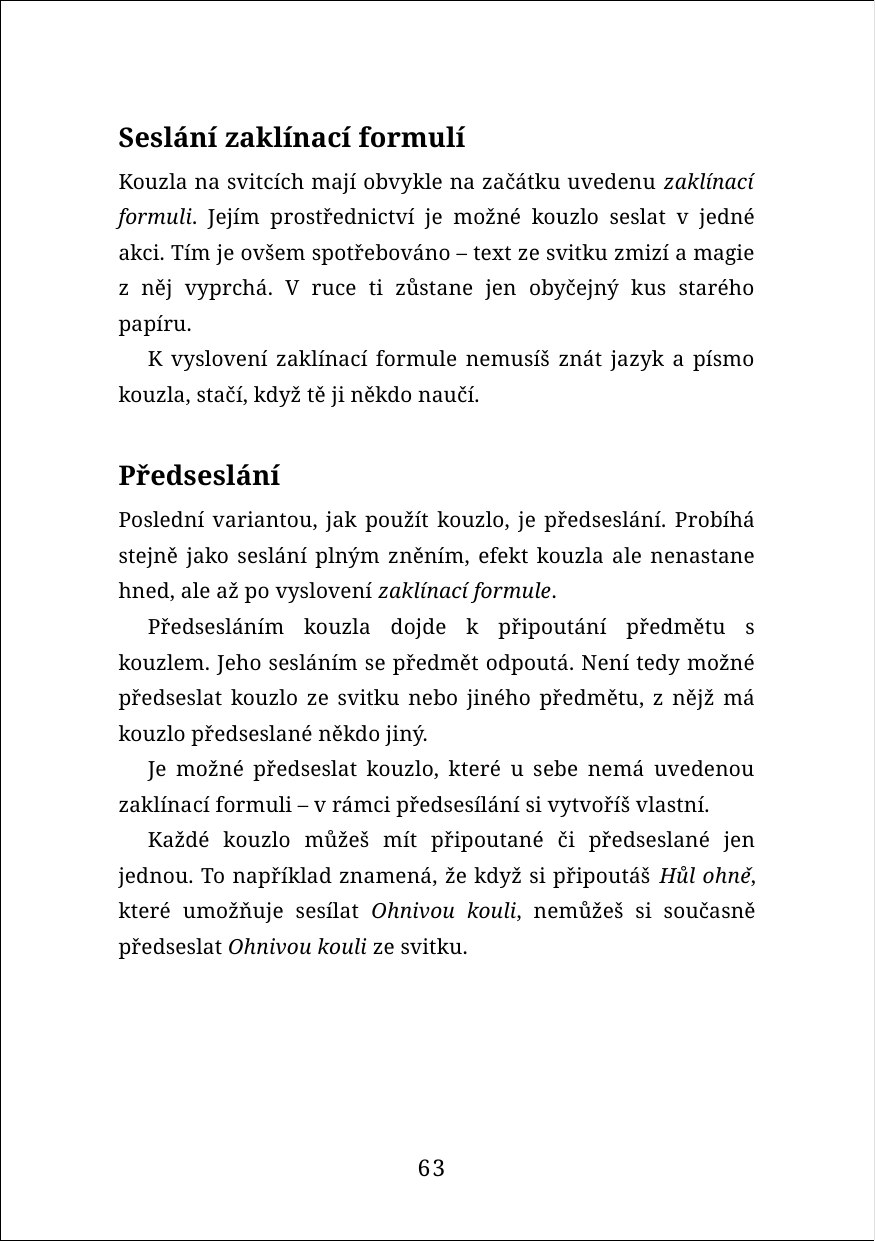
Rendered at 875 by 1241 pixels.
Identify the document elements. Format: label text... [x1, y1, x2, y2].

text Kouzla na svitcích mají obvykle na začátku uvedenu zaklínací formuli. Jejím prostřednictví je možné kouzlo seslat v jedné akci. Tím je ovšem spotřebováno – text ze svitku zmizí a magie z něj vyprchá. V ruce ti zůstane jen obyčejný kus starého papíru. K vyslovení zaklínací formule nemusíš znát jazyk a písmo kouzla, stačí, když tě ji někdo naučí. [118, 167, 756, 408]
subtitle Seslání zaklínací formulí [118, 118, 756, 155]
text Poslední variantou, jak použít kouzlo, je předseslání. Probíhá stejně jako seslání plným zněním, efekt kouzla ale nenastane hned, ale až po vyslovení zaklínací formule. Předsesláním kouzla dojde k připoutání předmětu s kouzlem. Jeho sesláním se předmět odpoutá. Není tedy možné předseslat kouzlo ze svitku nebo jiného předmětu, z nějž má kouzlo předseslané někdo jiný. Je možné předseslat kouzlo, které u sebe nemá uvedenou zaklínací formuli – v rámci předsesílání si vytvoříš vlastní. Každé kouzlo můžeš mít připoutané či předseslané jen jednou. To například znamená, že když si připoutáš Hůl ohně, které umožňuje sesílat Ohnivou kouli, nemůžeš si současně předseslat Ohnivou kouli ze svitku. [118, 506, 756, 960]
subtitle Předseslání [118, 457, 756, 494]
